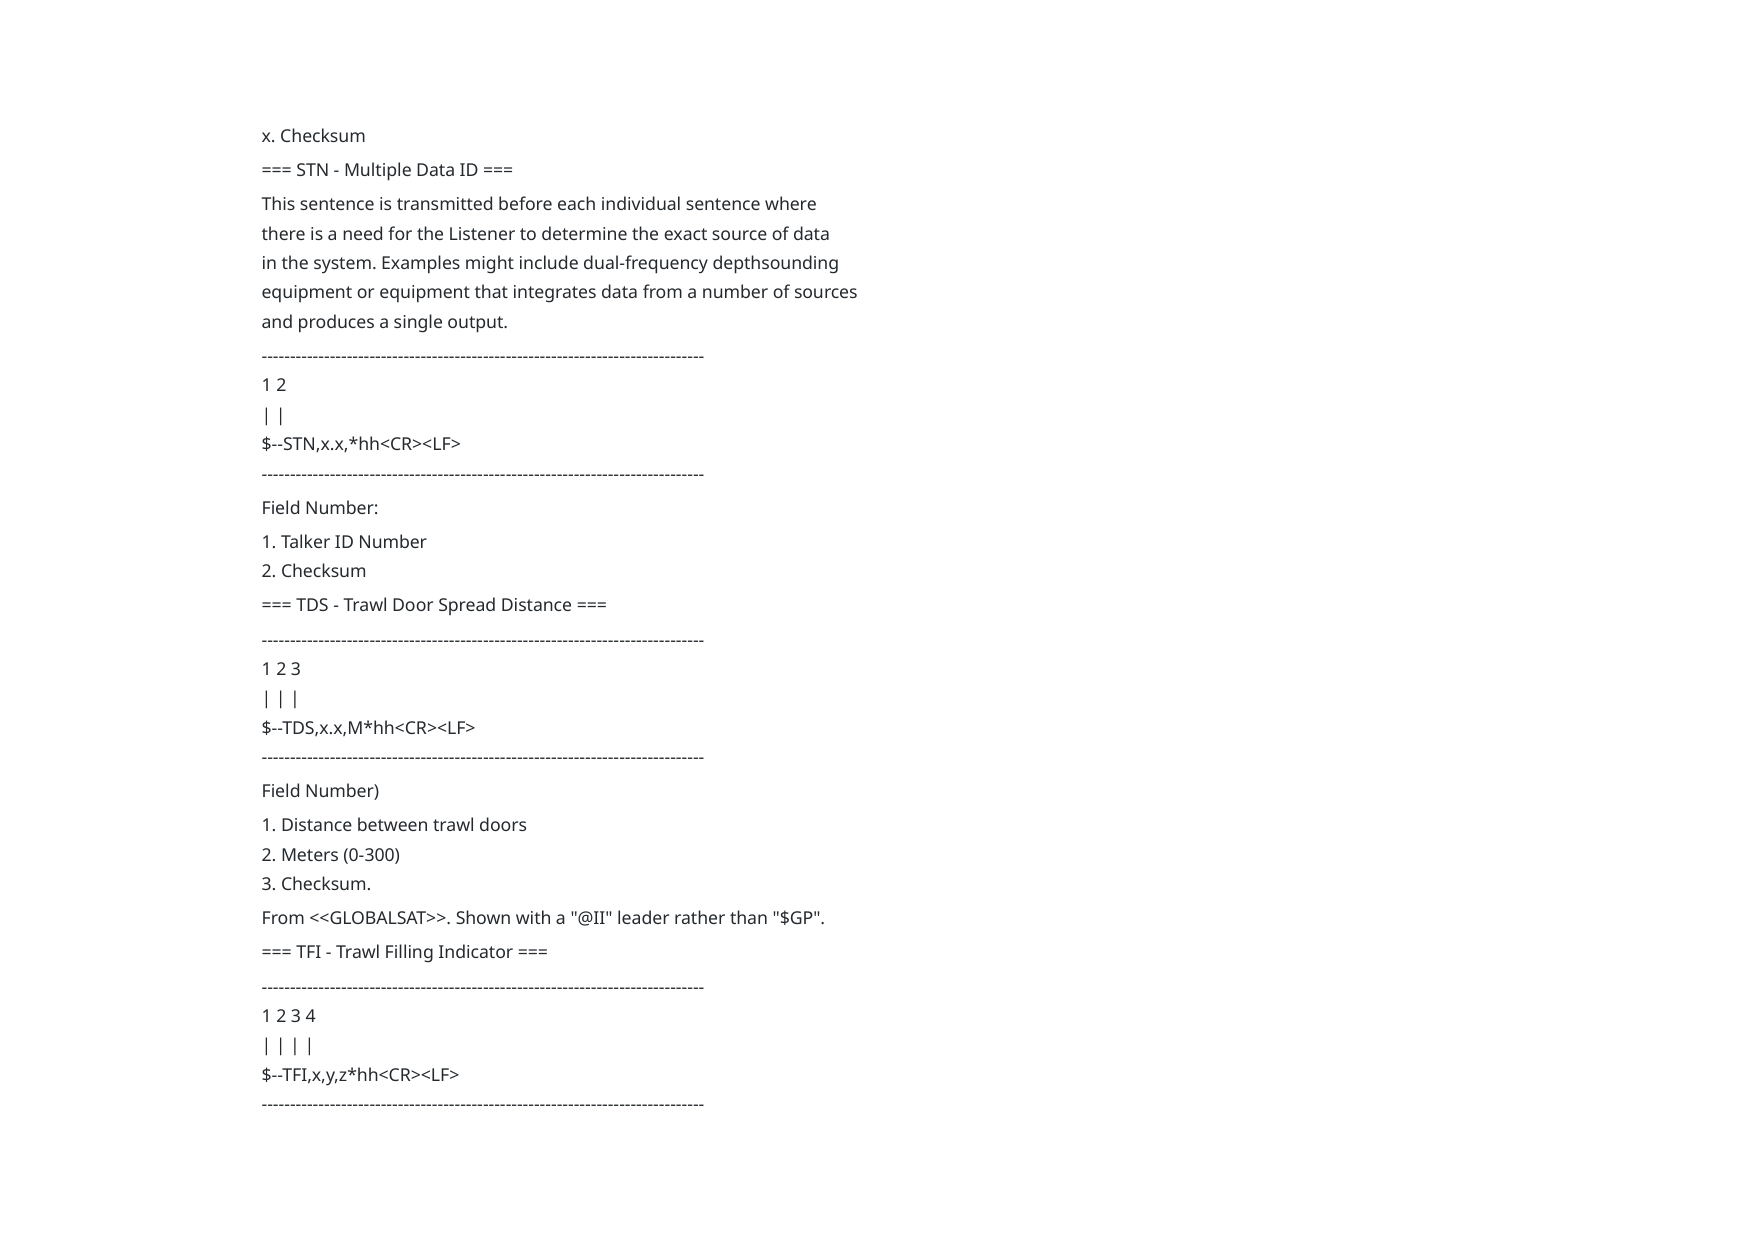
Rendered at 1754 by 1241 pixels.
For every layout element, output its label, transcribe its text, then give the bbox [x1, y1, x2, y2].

table_cell [118, 900, 261, 930]
table_cell ------------------------------------------------------------------------------ [261, 338, 1636, 367]
table_cell | | | | [261, 1028, 1636, 1057]
table_cell [118, 710, 261, 739]
table_cell and produces a single output. [261, 304, 1636, 333]
table_cell [118, 680, 261, 710]
table_cell [118, 524, 261, 553]
table_cell [118, 935, 261, 964]
table_cell [118, 773, 261, 803]
table_cell [118, 1086, 261, 1116]
table_cell x. Checksum [261, 118, 1636, 147]
table_cell [118, 182, 261, 186]
table_cell [118, 186, 261, 216]
table_cell [118, 803, 261, 807]
table_cell 1. Talker ID Number [261, 524, 1636, 553]
table_cell ------------------------------------------------------------------------------ [261, 969, 1636, 998]
table_cell [118, 969, 261, 998]
table_cell $--TDS,x.x,M*hh<CR><LF> [261, 710, 1636, 739]
table_cell [118, 837, 261, 866]
table_cell [261, 769, 1636, 773]
table_cell [261, 148, 1636, 152]
table_cell [118, 808, 261, 837]
table_cell [261, 930, 1636, 934]
table_cell [261, 182, 1636, 186]
table_cell [261, 333, 1636, 338]
table_cell ------------------------------------------------------------------------------ [261, 622, 1636, 651]
table_cell [261, 896, 1636, 900]
table_cell [118, 769, 261, 773]
table_cell === TFI - Trawl Filling Indicator === [261, 935, 1636, 964]
table_cell 2. Checksum [261, 553, 1636, 583]
table_cell 1 2 3 4 [261, 998, 1636, 1027]
table_cell [118, 118, 261, 147]
table_cell 1 2 [261, 368, 1636, 397]
table_cell [118, 964, 261, 969]
table_cell [118, 485, 261, 490]
table_cell [118, 588, 261, 617]
table_cell $--STN,x.x,*hh<CR><LF> [261, 426, 1636, 456]
table_cell [261, 519, 1636, 524]
table_cell [118, 304, 261, 333]
table_cell $--TFI,x,y,z*hh<CR><LF> [261, 1057, 1636, 1086]
table_cell [261, 583, 1636, 587]
table_cell [118, 152, 261, 182]
table_cell [118, 490, 261, 519]
table_cell [118, 245, 261, 274]
table_cell [118, 739, 261, 768]
table_cell equipment or equipment that integrates data from a number of sources [261, 275, 1636, 304]
table_cell | | [261, 397, 1636, 426]
table_cell [118, 622, 261, 651]
table_cell ------------------------------------------------------------------------------ [261, 456, 1636, 485]
table_cell [118, 896, 261, 900]
table_cell in the system. Examples might include dual-frequency depthsounding [261, 245, 1636, 274]
table_cell there is a need for the Listener to determine the exact source of data [261, 216, 1636, 245]
table_cell [118, 275, 261, 304]
table_cell === STN - Multiple Data ID === [261, 152, 1636, 182]
table_cell | | | [261, 680, 1636, 710]
table_cell [118, 583, 261, 587]
table_cell From <<GLOBALSAT>>. Shown with a "@II" leader rather than "$GP". [261, 900, 1636, 930]
table_cell === TDS - Trawl Door Spread Distance === [261, 588, 1636, 617]
table_cell [118, 1057, 261, 1086]
table_cell [261, 1116, 1636, 1120]
table_cell [118, 368, 261, 397]
table_cell ------------------------------------------------------------------------------ [261, 739, 1636, 768]
table_cell [118, 333, 261, 338]
table_cell [261, 803, 1636, 807]
table_cell [118, 456, 261, 485]
table_cell [118, 519, 261, 524]
table_cell [118, 426, 261, 456]
table_cell Field Number) [261, 773, 1636, 803]
table_cell [118, 930, 261, 934]
table_cell [261, 485, 1636, 490]
table_cell [261, 964, 1636, 969]
table_cell 1. Distance between trawl doors [261, 808, 1636, 837]
table_cell 3. Checksum. [261, 866, 1636, 896]
table_cell 2. Meters (0-300) [261, 837, 1636, 866]
table_cell [118, 1116, 261, 1120]
table_cell [261, 617, 1636, 622]
table_cell This sentence is transmitted before each individual sentence where [261, 186, 1636, 216]
table_cell [118, 1028, 261, 1057]
table_cell 1 2 3 [261, 651, 1636, 680]
table_cell [118, 148, 261, 152]
table_cell Field Number: [261, 490, 1636, 519]
table_cell [118, 651, 261, 680]
table_cell [118, 866, 261, 896]
table_cell [118, 216, 261, 245]
table_cell [118, 338, 261, 367]
table_cell [118, 397, 261, 426]
table_cell [118, 617, 261, 622]
table_cell ------------------------------------------------------------------------------ [261, 1086, 1636, 1116]
table_cell [118, 553, 261, 583]
table_cell [118, 998, 261, 1027]
